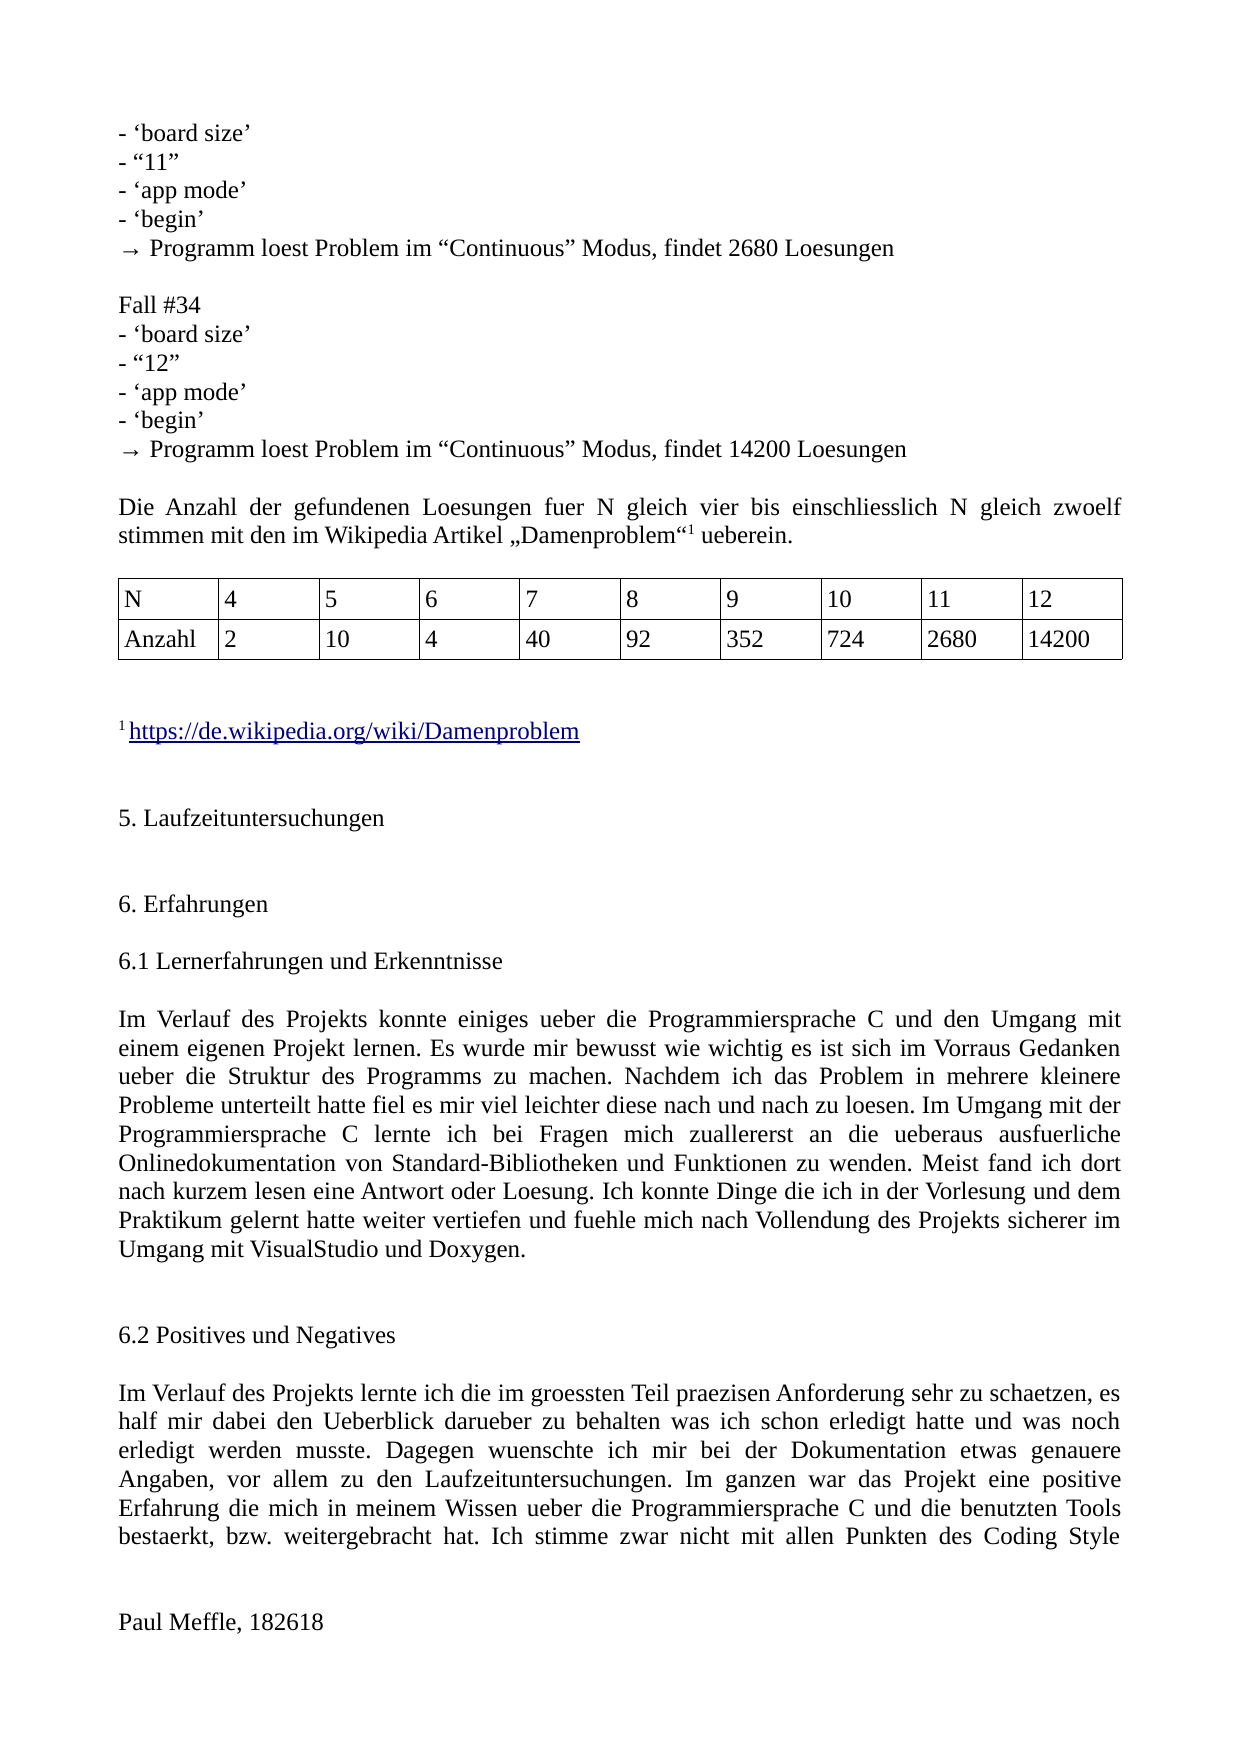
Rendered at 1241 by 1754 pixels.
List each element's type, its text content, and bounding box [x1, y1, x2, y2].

text - ‘begin’ [118, 406, 1122, 434]
text → Programm loest Problem im “Continuous” Modus, findet 2680 Loesungen [118, 233, 1122, 262]
table_cell 4 [420, 620, 519, 659]
table_header 7 [520, 579, 620, 618]
table_header 5 [320, 579, 419, 618]
table_header 9 [721, 579, 821, 618]
table_cell 352 [721, 620, 821, 659]
table_header 6 [420, 579, 519, 618]
table_header 8 [621, 579, 720, 618]
table_cell 2 [219, 620, 319, 659]
text 1 https://de.wikipedia.org/wiki/Damenproblem [118, 716, 1122, 745]
table_cell 92 [621, 620, 720, 659]
text Die Anzahl der gefundenen Loesungen fuer N gleich vier bis einschliesslich N gleich zwoelf stimmen mit den im Wikipedia Artikel „Damenproblem“1 ueberein. [118, 492, 1122, 549]
text - ‘begin’ [118, 204, 1122, 233]
text → Programm loest Problem im “Continuous” Modus, findet 14200 Loesungen [118, 434, 1122, 463]
text - “11” [118, 147, 1122, 176]
text Im Verlauf des Projekts lernte ich die im groessten Teil praezisen Anforderung sehr zu schaetzen, es half mir dabei den Ueberblick darueber zu behalten was ich schon erledigt hatte und was noch erledigt werden musste. Dagegen wuenschte ich mir bei der Dokumentation etwas genauere Angaben, vor allem zu den Laufzeituntersuchungen. Im ganzen war das Projekt eine positive Erfahrung die mich in meinem Wissen ueber die Programmiersprache C und die benutzten Tools bestaerkt, bzw. weitergebracht hat. Ich stimme zwar nicht mit allen Punkten des Coding Style [118, 1378, 1122, 1550]
text 5. Laufzeituntersuchungen [118, 803, 1122, 831]
table_cell 40 [520, 620, 620, 659]
table_header 12 [1023, 579, 1122, 618]
table_cell 2680 [922, 620, 1022, 659]
text Im Verlauf des Projekts konnte einiges ueber die Programmiersprache C und den Umgang mit einem eigenen Projekt lernen. Es wurde mir bewusst wie wichtig es ist sich im Vorraus Gedanken ueber die Struktur des Programms zu machen. Nachdem ich das Problem in mehrere kleinere Probleme unterteilt hatte fiel es mir viel leichter diese nach und nach zu loesen. Im Umgang mit der Programmiersprache C lernte ich bei Fragen mich zuallererst an die ueberaus ausfuerliche Onlinedokumentation von Standard-Bibliotheken und Funktionen zu wenden. Meist fand ich dort nach kurzem lesen eine Antwort oder Loesung. Ich konnte Dinge die ich in der Vorlesung und dem Praktikum gelernt hatte weiter vertiefen und fuehle mich nach Vollendung des Projekts sicherer im Umgang mit VisualStudio und Doxygen. [118, 1004, 1122, 1263]
text 6. Erfahrungen [118, 889, 1122, 918]
table_header 10 [822, 579, 921, 618]
text 6.1 Lernerfahrungen und Erkenntnisse [118, 946, 1122, 975]
text - “12” [118, 348, 1122, 377]
table_header N [119, 579, 218, 618]
table_header 11 [922, 579, 1022, 618]
text - ‘app mode’ [118, 377, 1122, 406]
table_header 4 [219, 579, 319, 618]
text - ‘board size’ [118, 319, 1122, 348]
text - ‘board size’ [118, 118, 1122, 147]
text 6.2 Positives und Negatives [118, 1320, 1122, 1349]
table_cell 10 [320, 620, 419, 659]
text Fall #34 [118, 291, 1122, 319]
table_cell 14200 [1023, 620, 1122, 659]
table_cell 724 [822, 620, 921, 659]
table_cell Anzahl [119, 620, 218, 659]
text - ‘app mode’ [118, 176, 1122, 204]
